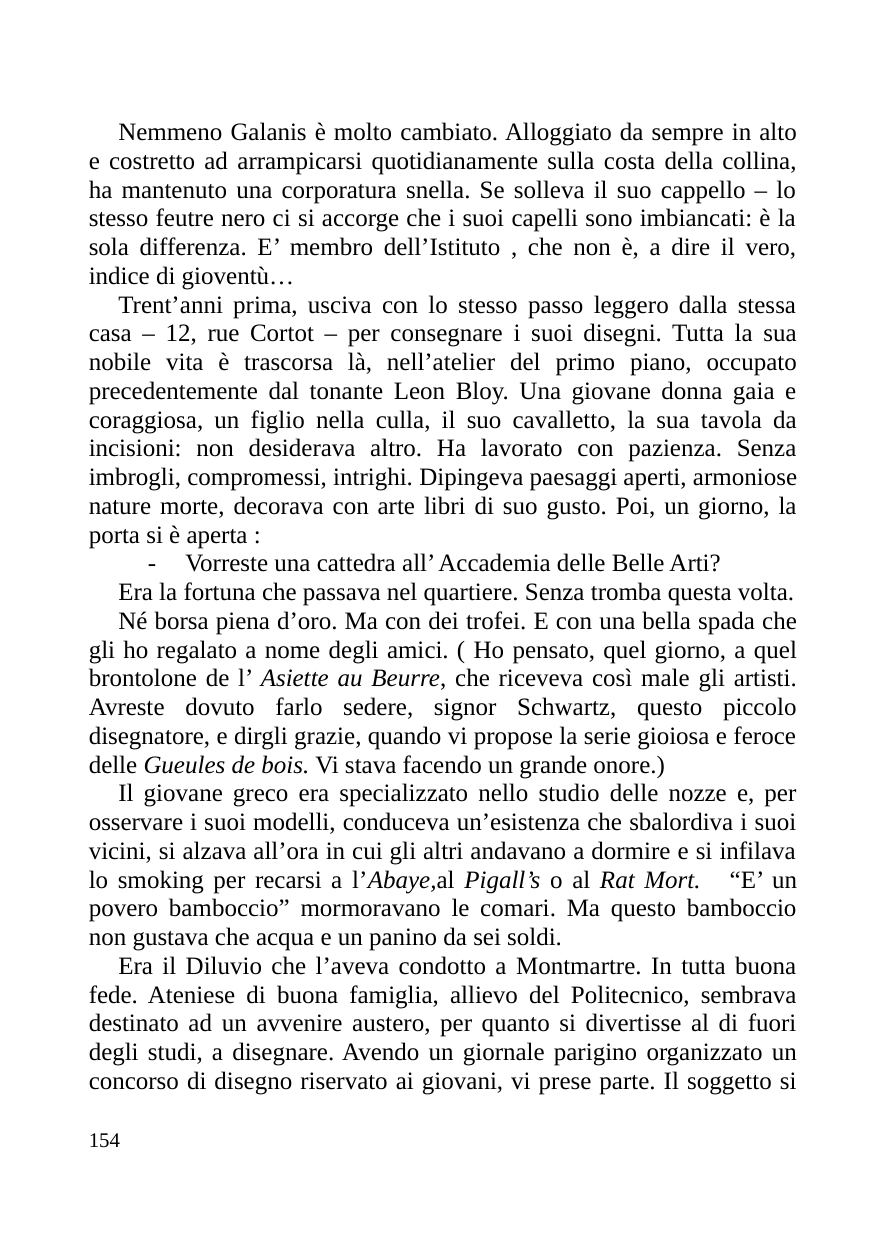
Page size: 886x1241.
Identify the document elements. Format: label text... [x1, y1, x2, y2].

text Il giovane greco era specializzato nello studio delle nozze e, per osservare i suoi modelli, conduceva un’esistenza che sbalordiva i suoi vicini, si alzava all’ora in cui gli altri andavano a dormire e si infilava lo smoking per recarsi a l’Abaye,al Pigall’s o al Rat Mort. “E’ un povero bamboccio” mormoravano le comari. Ma questo bamboccio non gustava che acqua e un panino da sei soldi. [88, 778, 797, 951]
text Né borsa piena d’oro. Ma con dei trofei. E con una bella spada che gli ho regalato a nome degli amici. ( Ho pensato, quel giorno, a quel brontolone de l’ Asiette au Beurre, che riceveva così male gli artisti. Avreste dovuto farlo sedere, signor Schwartz, questo piccolo disegnatore, e dirgli grazie, quando vi propose la serie gioiosa e feroce delle Gueules de bois. Vi stava facendo un grande onore.) [88, 606, 797, 778]
text Era il Diluvio che l’aveva condotto a Montmartre. In tutta buona fede. Ateniese di buona famiglia, allievo del Politecnico, sembrava destinato ad un avvenire austero, per quanto si divertisse al di fuori degli studi, a disegnare. Avendo un giornale parigino organizzato un concorso di disegno riservato ai giovani, vi prese parte. Il soggetto si [88, 951, 797, 1095]
text Nemmeno Galanis è molto cambiato. Alloggiato da sempre in alto e costretto ad arrampicarsi quotidianamente sulla costa della collina, ha mantenuto una corporatura snella. Se solleva il suo cappello – lo stesso feutre nero ci si accorge che i suoi capelli sono imbiancati: è la sola differenza. E’ membro dell’Istituto , che non è, a dire il vero, indice di gioventù… [88, 117, 797, 290]
text Era la fortuna che passava nel quartiere. Senza tromba questa volta. [88, 577, 797, 606]
list Vorreste una cattedra all’ Accademia delle Belle Arti? [148, 548, 797, 577]
text Trent’anni prima, usciva con lo stesso passo leggero dalla stessa casa – 12, rue Cortot – per consegnare i suoi disegni. Tutta la sua nobile vita è trascorsa là, nell’atelier del primo piano, occupato precedentemente dal tonante Leon Bloy. Una giovane donna gaia e coraggiosa, un figlio nella culla, il suo cavalletto, la sua tavola da incisioni: non desiderava altro. Ha lavorato con pazienza. Senza imbrogli, compromessi, intrighi. Dipingeva paesaggi aperti, armoniose nature morte, decorava con arte libri di suo gusto. Poi, un giorno, la porta si è aperta : [88, 290, 797, 548]
